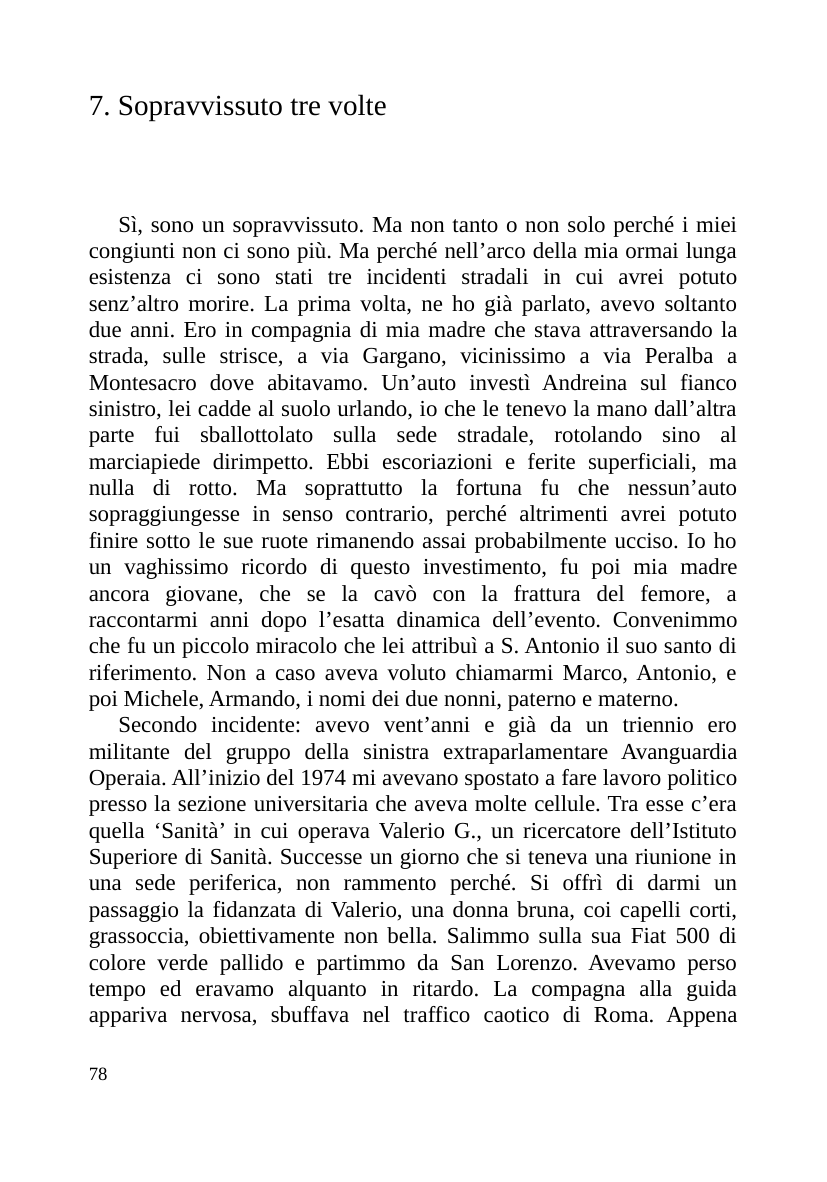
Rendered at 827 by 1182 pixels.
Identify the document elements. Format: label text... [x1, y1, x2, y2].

text Sì, sono un sopravvissuto. Ma non tanto o non solo perché i miei congiunti non ci sono più. Ma perché nell’arco della mia ormai lunga esistenza ci sono stati tre incidenti stradali in cui avrei potuto senz’altro morire. La prima volta, ne ho già parlato, avevo soltanto due anni. Ero in compagnia di mia madre che stava attraversando la strada, sulle strisce, a via Gargano, vicinissimo a via Peralba a Montesacro dove abitavamo. Un’auto investì Andreina sul fianco sinistro, lei cadde al suolo urlando, io che le tenevo la mano dall’altra parte fui sballottolato sulla sede stradale, rotolando sino al marciapiede dirimpetto. Ebbi escoriazioni e ferite superficiali, ma nulla di rotto. Ma soprattutto la fortuna fu che nessun’auto sopraggiungesse in senso contrario, perché altrimenti avrei potuto finire sotto le sue ruote rimanendo assai probabilmente ucciso. Io ho un vaghissimo ricordo di questo investimento, fu poi mia madre ancora giovane, che se la cavò con la frattura del femore, a raccontarmi anni dopo l’esatta dinamica dell’evento. Convenimmo che fu un piccolo miracolo che lei attribuì a S. Antonio il suo santo di riferimento. Non a caso aveva voluto chiamarmi Marco, Antonio, e poi Michele, Armando, i nomi dei due nonni, paterno e materno. [88, 211, 738, 711]
text Secondo incidente: avevo vent’anni e già da un triennio ero militante del gruppo della sinistra extraparlamentare Avanguardia Operaia. All’inizio del 1974 mi avevano spostato a fare lavoro politico presso la sezione universitaria che aveva molte cellule. Tra esse c’era quella ‘Sanità’ in cui operava Valerio G., un ricercatore dell’Istituto Superiore di Sanità. Successe un giorno che si teneva una riunione in una sede periferica, non rammento perché. Si offrì di darmi un passaggio la fidanzata di Valerio, una donna bruna, coi capelli corti, grassoccia, obiettivamente non bella. Salimmo sulla sua Fiat 500 di colore verde pallido e partimmo da San Lorenzo. Avevamo perso tempo ed eravamo alquanto in ritardo. La compagna alla guida appariva nervosa, sbuffava nel traffico caotico di Roma. Appena [88, 711, 738, 1028]
subtitle 7. Sopravvissuto tre volte [88, 88, 738, 122]
